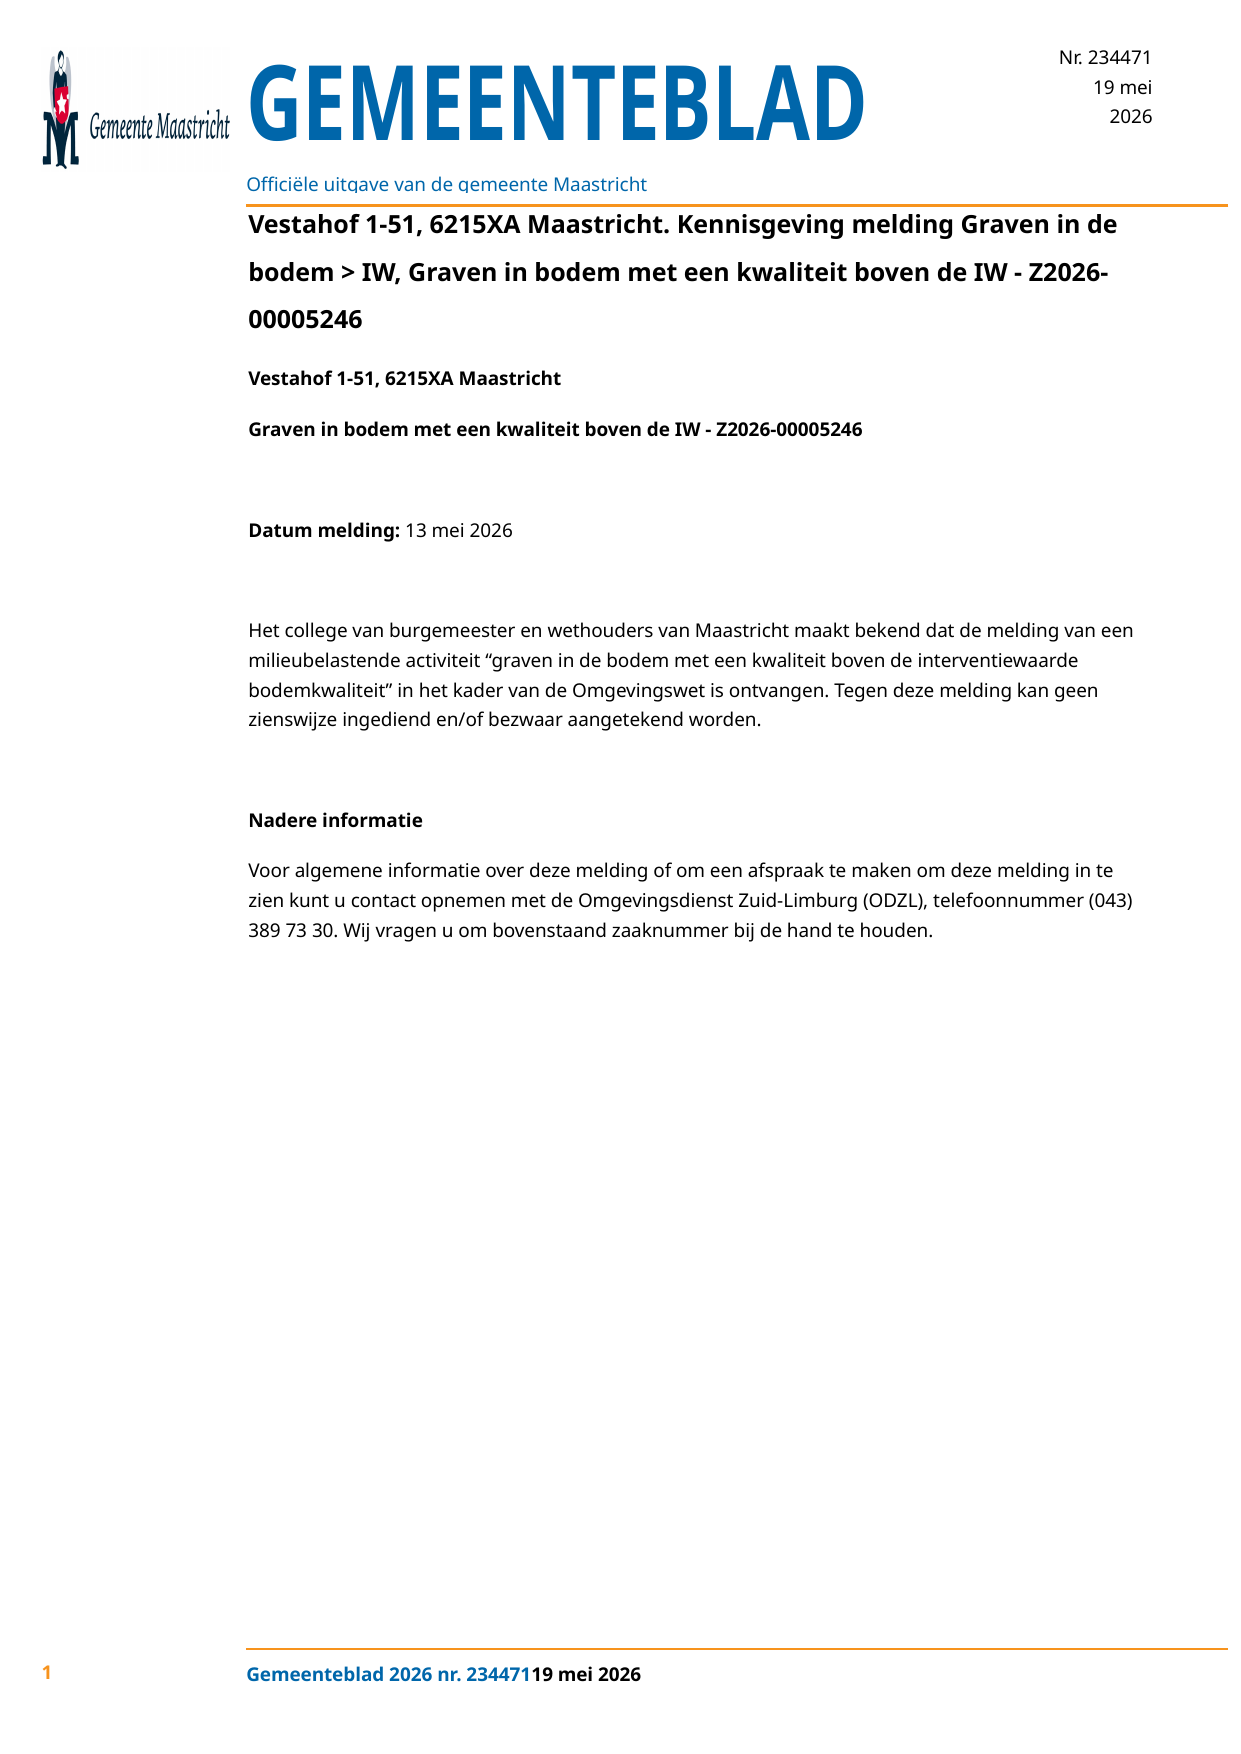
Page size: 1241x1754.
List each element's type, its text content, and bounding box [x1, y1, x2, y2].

text Graven in bodem met een kwaliteit boven de IW - Z2026-00005246 [248, 416, 1152, 442]
text Vestahof 1-51, 6215XA Maastricht. Kennisgeving melding Graven in de bodem > IW, Graven in bodem met een kwaliteit boven de IW - Z2026-00005246 [248, 207, 1152, 336]
text Nadere informatie [248, 807, 1152, 833]
picture [41, 47, 231, 172]
text Datum melding: 13 mei 2026 [248, 517, 1152, 542]
text Het college van burgemeester en wethouders van Maastricht maakt bekend dat de melding van een milieubelastende activiteit “graven in de bodem met een kwaliteit boven de interventiewaarde bodemkwaliteit” in het kader van de Omgevingswet is ontvangen. Tegen deze melding kan geen zienswijze ingediend en/of bezwaar aangetekend worden. [248, 618, 1152, 732]
text Voor algemene informatie over deze melding of om een afspraak te maken om deze melding in te zien kunt u contact opnemen met de Omgevingsdienst Zuid-Limburg (ODZL), telefoonnummer (043) 389 73 30. Wij vragen u om bovenstaand zaaknummer bij de hand te houden. [248, 858, 1152, 942]
text Vestahof 1-51, 6215XA Maastricht [248, 366, 1152, 391]
